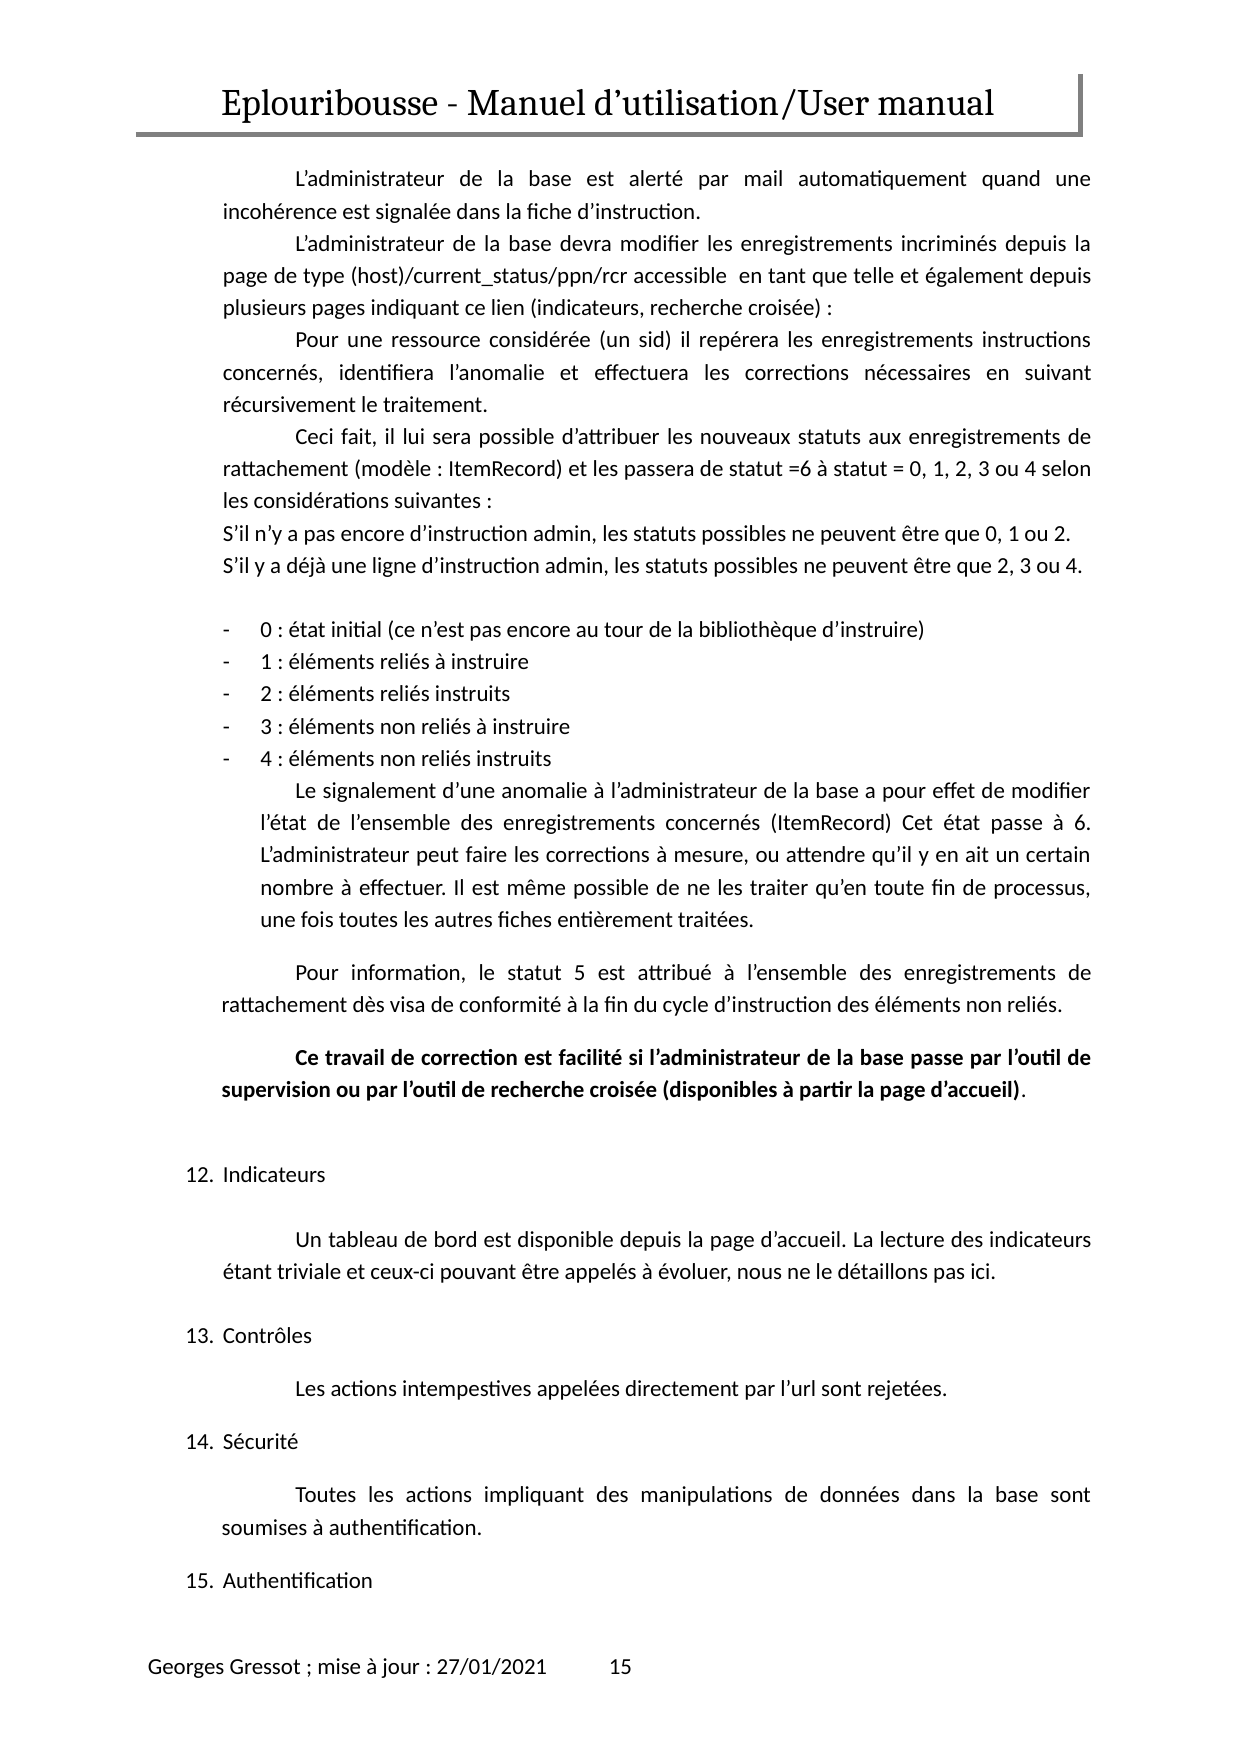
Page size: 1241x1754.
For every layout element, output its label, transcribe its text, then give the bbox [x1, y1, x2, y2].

list S’il y a déjà une ligne d’instruction admin, les statuts possibles ne peuvent être que 2, 3 ou 4. [223, 551, 1093, 579]
list Indicateurs [185, 1161, 1093, 1188]
list Contrôles [185, 1321, 1093, 1349]
list L’administrateur de la base est alerté par mail automatiquement quand une incohérence est signalée dans la fiche d’instruction. [223, 164, 1093, 225]
list Un tableau de bord est disponible depuis la page d’accueil. La lecture des indicateurs étant triviale et ceux-ci pouvant être appelés à évoluer, nous ne le détaillons pas ici. [223, 1225, 1093, 1285]
list Pour une ressource considérée (un sid) il repérera les enregistrements instructions concernés, identifiera l’anomalie et effectuera les corrections nécessaires en suivant récursivement le traitement. [223, 326, 1093, 418]
list 3 : éléments non reliés à instruire [223, 712, 1093, 740]
list 2 : éléments reliés instruits [223, 679, 1093, 708]
list Authentification [185, 1566, 1093, 1594]
list 1 : éléments reliés à instruire [223, 647, 1093, 675]
text Pour information, le statut 5 est attribué à l’ensemble des enregistrements de rattachement dès visa de conformité à la fin du cycle d’instruction des éléments non reliés. [221, 958, 1093, 1018]
list S’il n’y a pas encore d’instruction admin, les statuts possibles ne peuvent être que 0, 1 ou 2. [223, 519, 1093, 547]
text Ce travail de correction est facilité si l’administrateur de la base passe par l’outil de supervision ou par l’outil de recherche croisée (disponibles à partir la page d’accueil). [221, 1043, 1093, 1103]
list 0 : état initial (ce n’est pas encore au tour de la bibliothèque d’instruire) [223, 615, 1093, 643]
text Toutes les actions impliquant des manipulations de données dans la base sont soumises à authentification. [221, 1481, 1093, 1541]
text Les actions intempestives appelées directement par l’url sont rejetées. [221, 1374, 1093, 1402]
list Sécurité [185, 1427, 1093, 1456]
list Ceci fait, il lui sera possible d’attribuer les nouveaux statuts aux enregistrements de rattachement (modèle : ItemRecord) et les passera de statut =6 à statut = 0, 1, 2, 3 ou 4 selon les considérations suivantes : [223, 422, 1093, 514]
list L’administrateur de la base devra modifier les enregistrements incriminés depuis la page de type (host)/current_status/ppn/rcr accessible en tant que telle et également depuis plusieurs pages indiquant ce lien (indicateurs, recherche croisée) : [223, 229, 1093, 321]
list Le signalement d’une anomalie à l’administrateur de la base a pour effet de modifier l’état de l’ensemble des enregistrements concernés (ItemRecord) Cet état passe à 6. L’administrateur peut faire les corrections à mesure, ou attendre qu’il y en ait un certain nombre à effectuer. Il est même possible de ne les traiter qu’en toute fin de processus, une fois toutes les autres fiches entièrement traitées. [260, 776, 1093, 933]
list 4 : éléments non reliés instruits [223, 744, 1093, 772]
